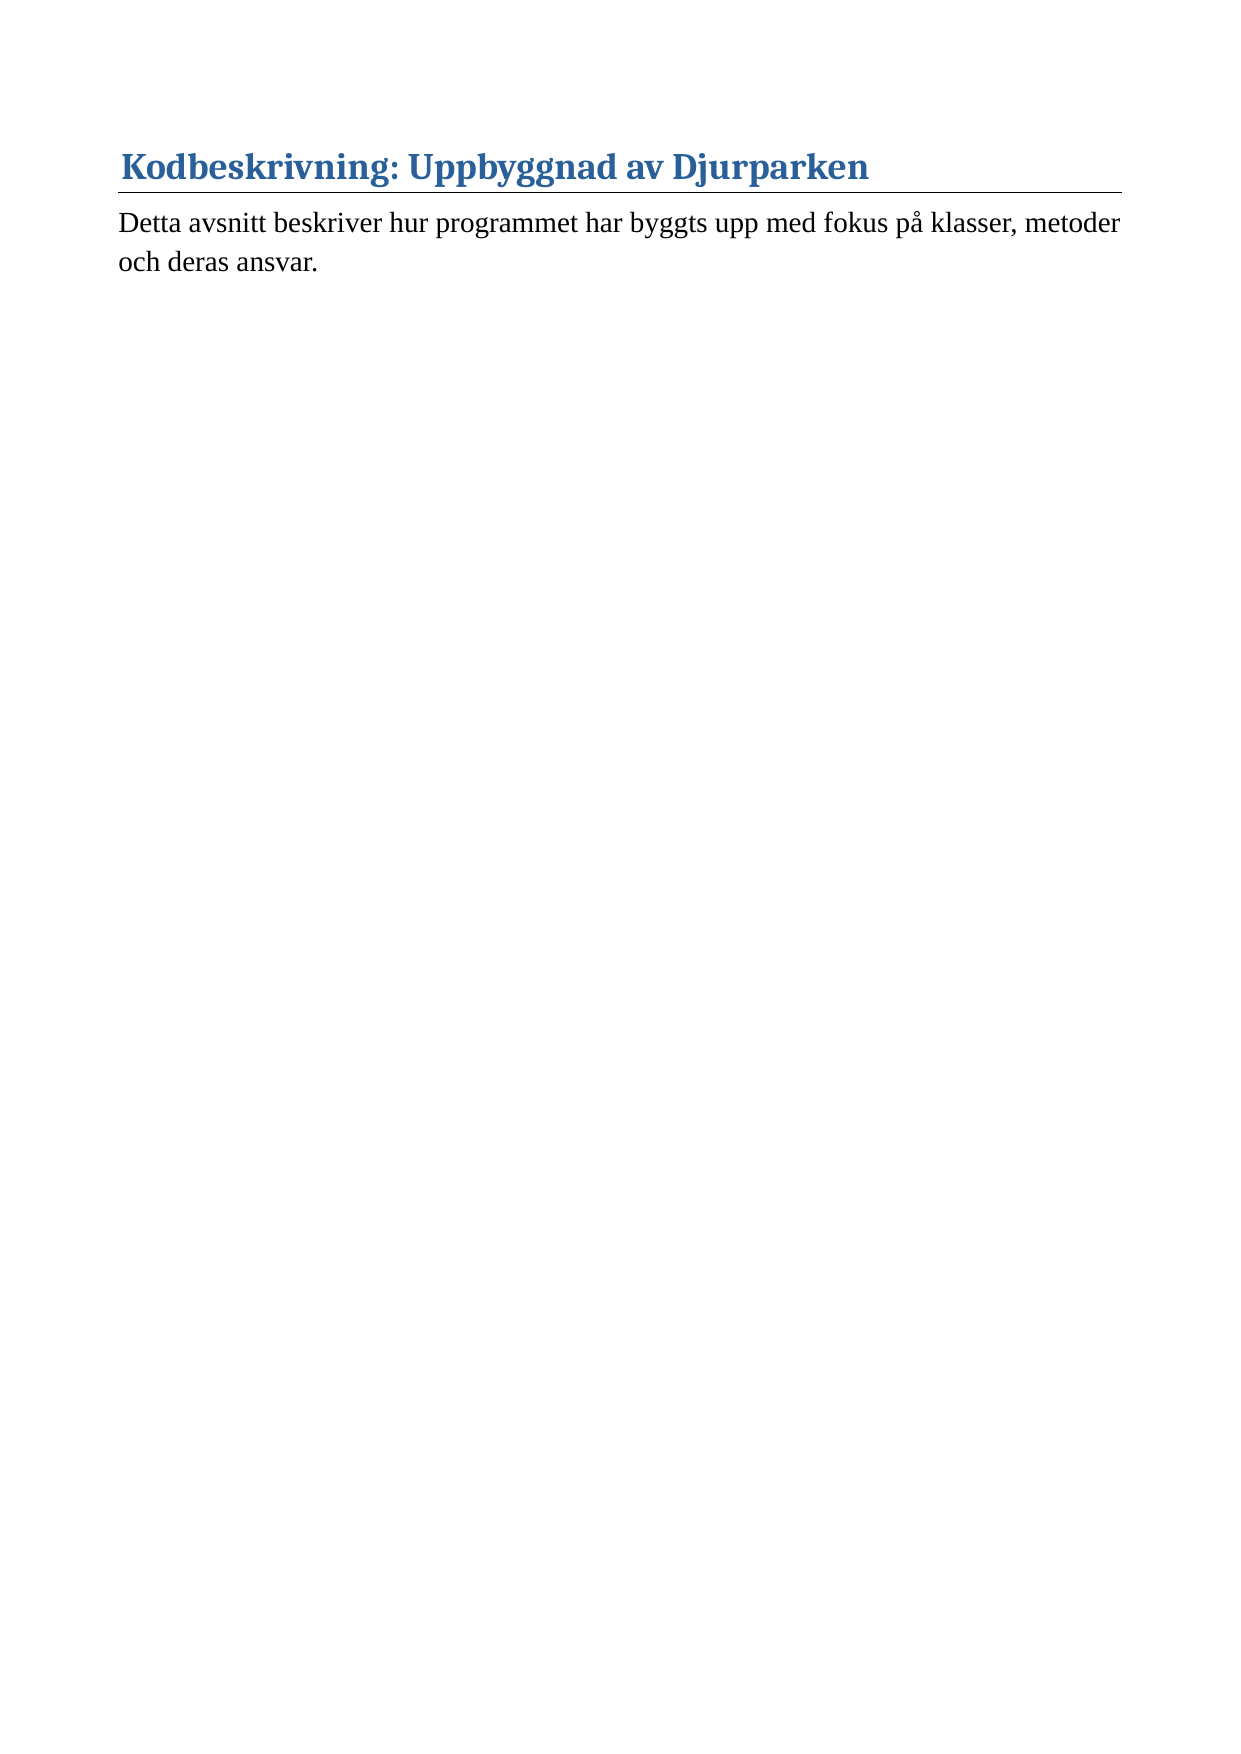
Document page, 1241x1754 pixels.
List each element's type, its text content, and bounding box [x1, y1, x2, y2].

subtitle Kodbeskrivning: Uppbyggnad av Djurparken [118, 143, 1122, 192]
text Detta avsnitt beskriver hur programmet har byggts upp med fokus på klasser, metoder och deras ansvar. [118, 206, 1122, 278]
